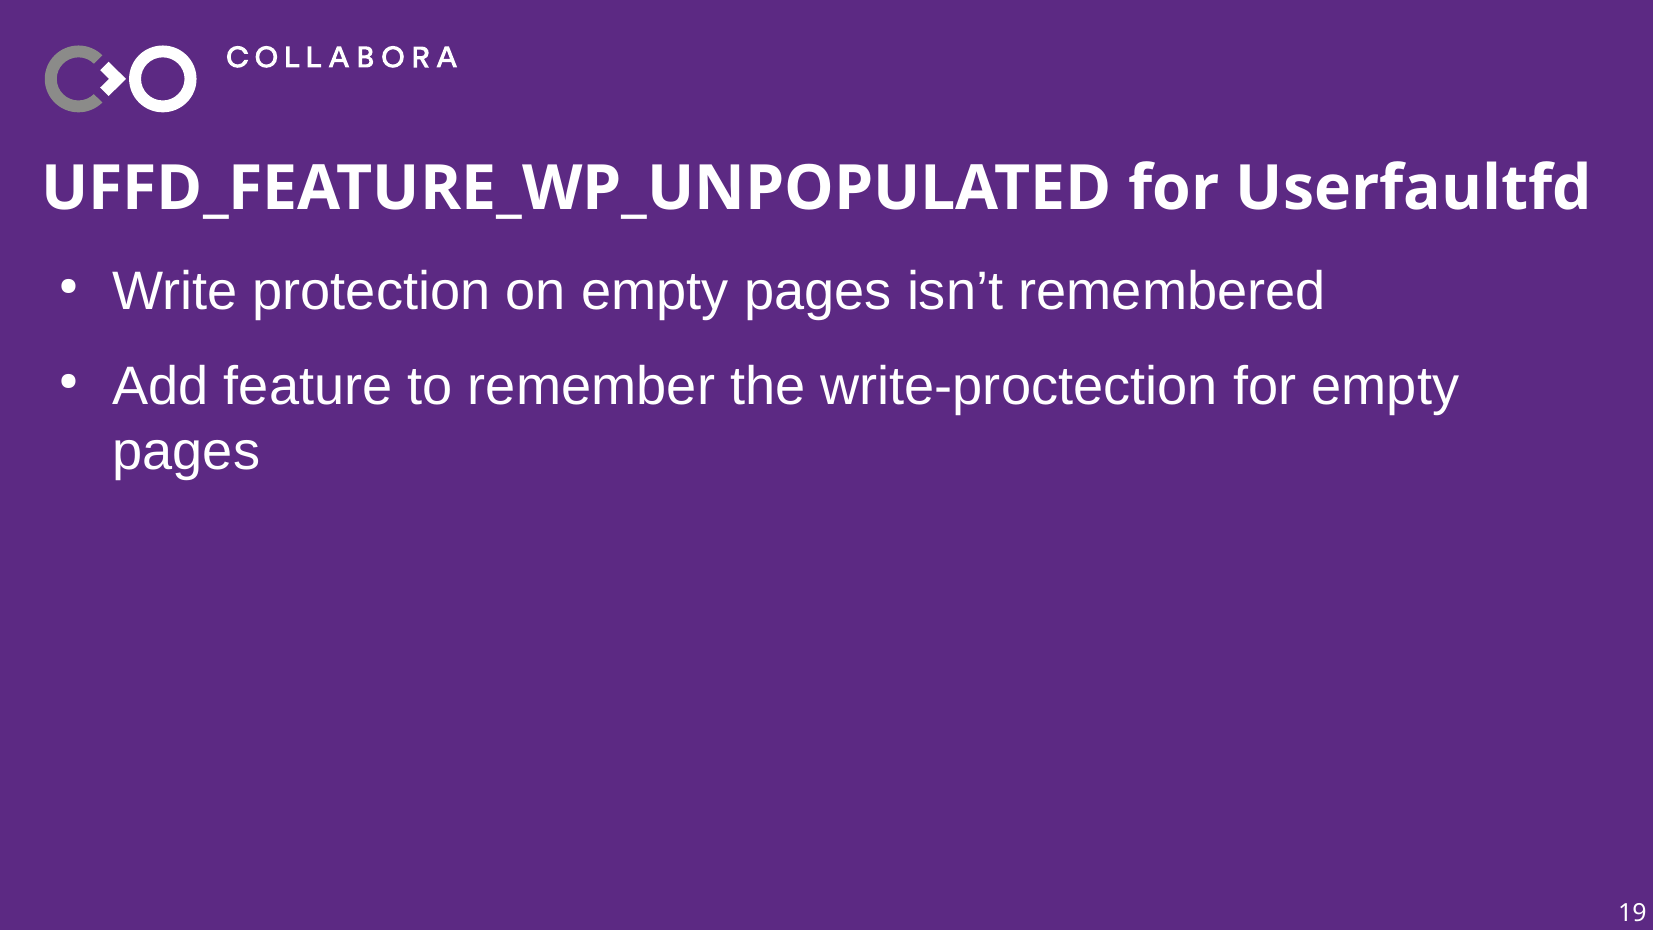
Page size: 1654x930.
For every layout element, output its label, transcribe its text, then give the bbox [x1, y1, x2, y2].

title UFFD_FEATURE_WP_UNPOPULATED for Userfaultfd [41, 146, 1614, 255]
list Write protection on empty pages isn’t remembered Add feature to remember the write-proctection for empty pages [41, 255, 1614, 780]
